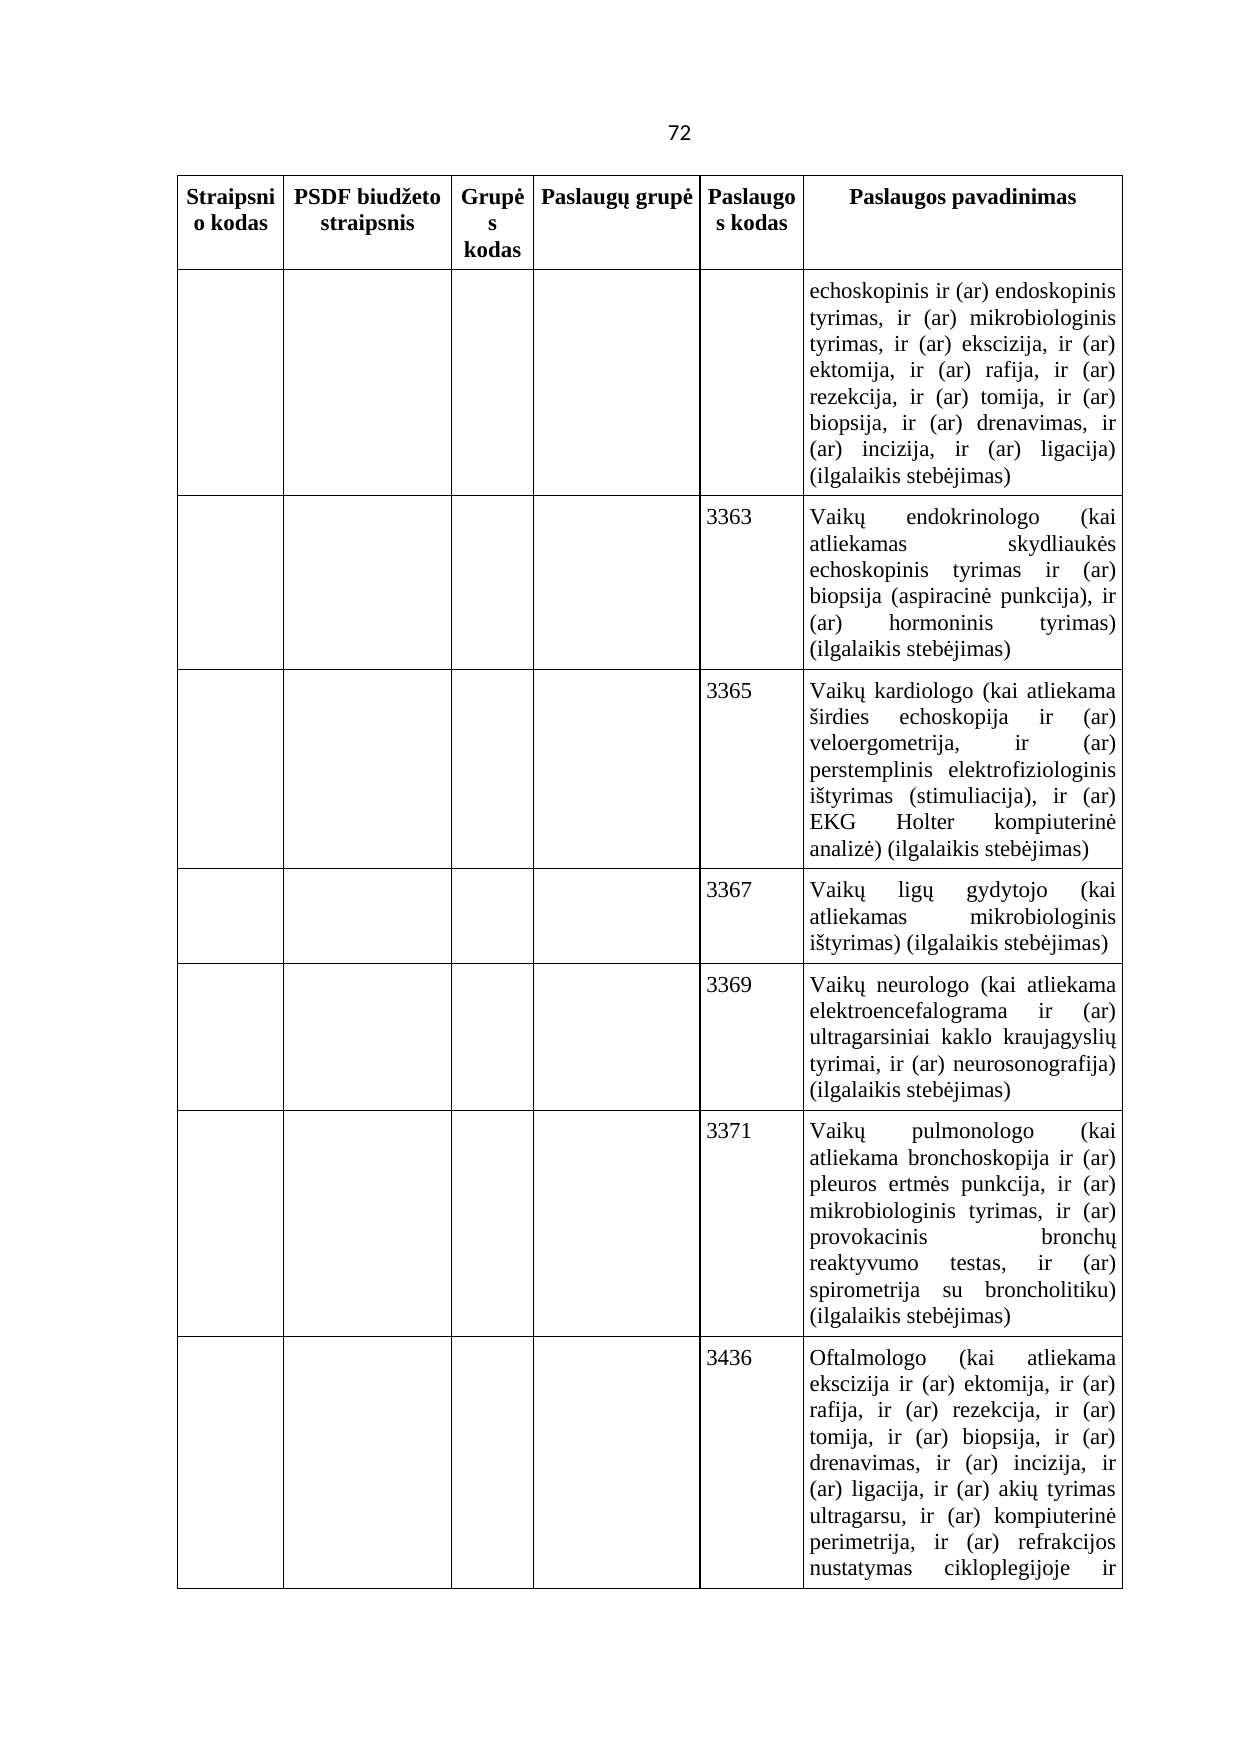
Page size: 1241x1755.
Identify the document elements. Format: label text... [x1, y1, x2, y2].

table_cell Vaikų pulmonologo (kai atliekama bronchoskopija ir (ar) pleuros ertmės punkcija, ir (ar) mikrobiologinis tyrimas, ir (ar) provokacinis bronchų reaktyvumo testas, ir (ar) spirometrija su broncholitiku) (ilgalaikis stebėjimas) [804, 1111, 1122, 1336]
table_cell [534, 1111, 699, 1336]
table_cell [178, 1111, 283, 1336]
table_cell 3367 [701, 869, 803, 962]
table_cell [452, 1111, 533, 1336]
table_cell 3369 [701, 964, 803, 1109]
table_header Paslaugos kodas [701, 176, 803, 269]
table_cell [534, 496, 699, 668]
table_cell [534, 670, 699, 868]
table_cell [452, 869, 533, 962]
table_cell [534, 270, 699, 495]
table_cell [284, 964, 451, 1109]
table_cell Oftalmologo (kai atliekama ekscizija ir (ar) ektomija, ir (ar) rafija, ir (ar) rezekcija, ir (ar) tomija, ir (ar) biopsija, ir (ar) drenavimas, ir (ar) incizija, ir (ar) ligacija, ir (ar) akių tyrimas ultragarsu, ir (ar) kompiuterinė perimetrija, ir (ar) refrakcijos nustatymas cikloplegijoje ir [804, 1337, 1122, 1588]
table_cell [284, 869, 451, 962]
table_cell [178, 270, 283, 495]
table_cell [452, 270, 533, 495]
table_cell [534, 869, 699, 962]
table_cell [284, 670, 451, 868]
table_cell Vaikų neurologo (kai atliekama elektroencefalograma ir (ar) ultragarsiniai kaklo kraujagyslių tyrimai, ir (ar) neurosonografija) (ilgalaikis stebėjimas) [804, 964, 1122, 1109]
table_cell [452, 1337, 533, 1588]
table_header Paslaugų grupė [534, 176, 699, 269]
table_header PSDF biudžeto straipsnis [284, 176, 451, 269]
table_cell [178, 1337, 283, 1588]
table_cell echoskopinis ir (ar) endoskopinis tyrimas, ir (ar) mikrobiologinis tyrimas, ir (ar) ekscizija, ir (ar) ektomija, ir (ar) rafija, ir (ar) rezekcija, ir (ar) tomija, ir (ar) biopsija, ir (ar) drenavimas, ir (ar) incizija, ir (ar) ligacija) (ilgalaikis stebėjimas) [804, 270, 1122, 495]
table_cell [534, 964, 699, 1109]
table_cell [284, 496, 451, 668]
table_header Grupės kodas [452, 176, 533, 269]
table_cell 3365 [701, 670, 803, 868]
table_cell [178, 869, 283, 962]
table_cell [284, 270, 451, 495]
table_cell [534, 1337, 699, 1588]
table_cell [452, 670, 533, 868]
table_cell 3371 [701, 1111, 803, 1336]
table_cell 3436 [701, 1337, 803, 1588]
table_cell [178, 496, 283, 668]
table_cell Vaikų ligų gydytojo (kai atliekamas mikrobiologinis ištyrimas) (ilgalaikis stebėjimas) [804, 869, 1122, 962]
table_cell [284, 1111, 451, 1336]
table_cell [452, 964, 533, 1109]
table_header Paslaugos pavadinimas [804, 176, 1122, 269]
table_cell [178, 670, 283, 868]
table_cell 3363 [701, 496, 803, 668]
table_cell Vaikų kardiologo (kai atliekama širdies echoskopija ir (ar) veloergometrija, ir (ar) perstemplinis elektrofiziologinis ištyrimas (stimuliacija), ir (ar) EKG Holter kompiuterinė analizė) (ilgalaikis stebėjimas) [804, 670, 1122, 868]
table_cell [284, 1337, 451, 1588]
table_cell Vaikų endokrinologo (kai atliekamas skydliaukės echoskopinis tyrimas ir (ar) biopsija (aspiracinė punkcija), ir (ar) hormoninis tyrimas) (ilgalaikis stebėjimas) [804, 496, 1122, 668]
table_header Straipsnio kodas [178, 176, 283, 269]
table_cell [452, 496, 533, 668]
table_cell [701, 270, 803, 495]
table_cell [178, 964, 283, 1109]
